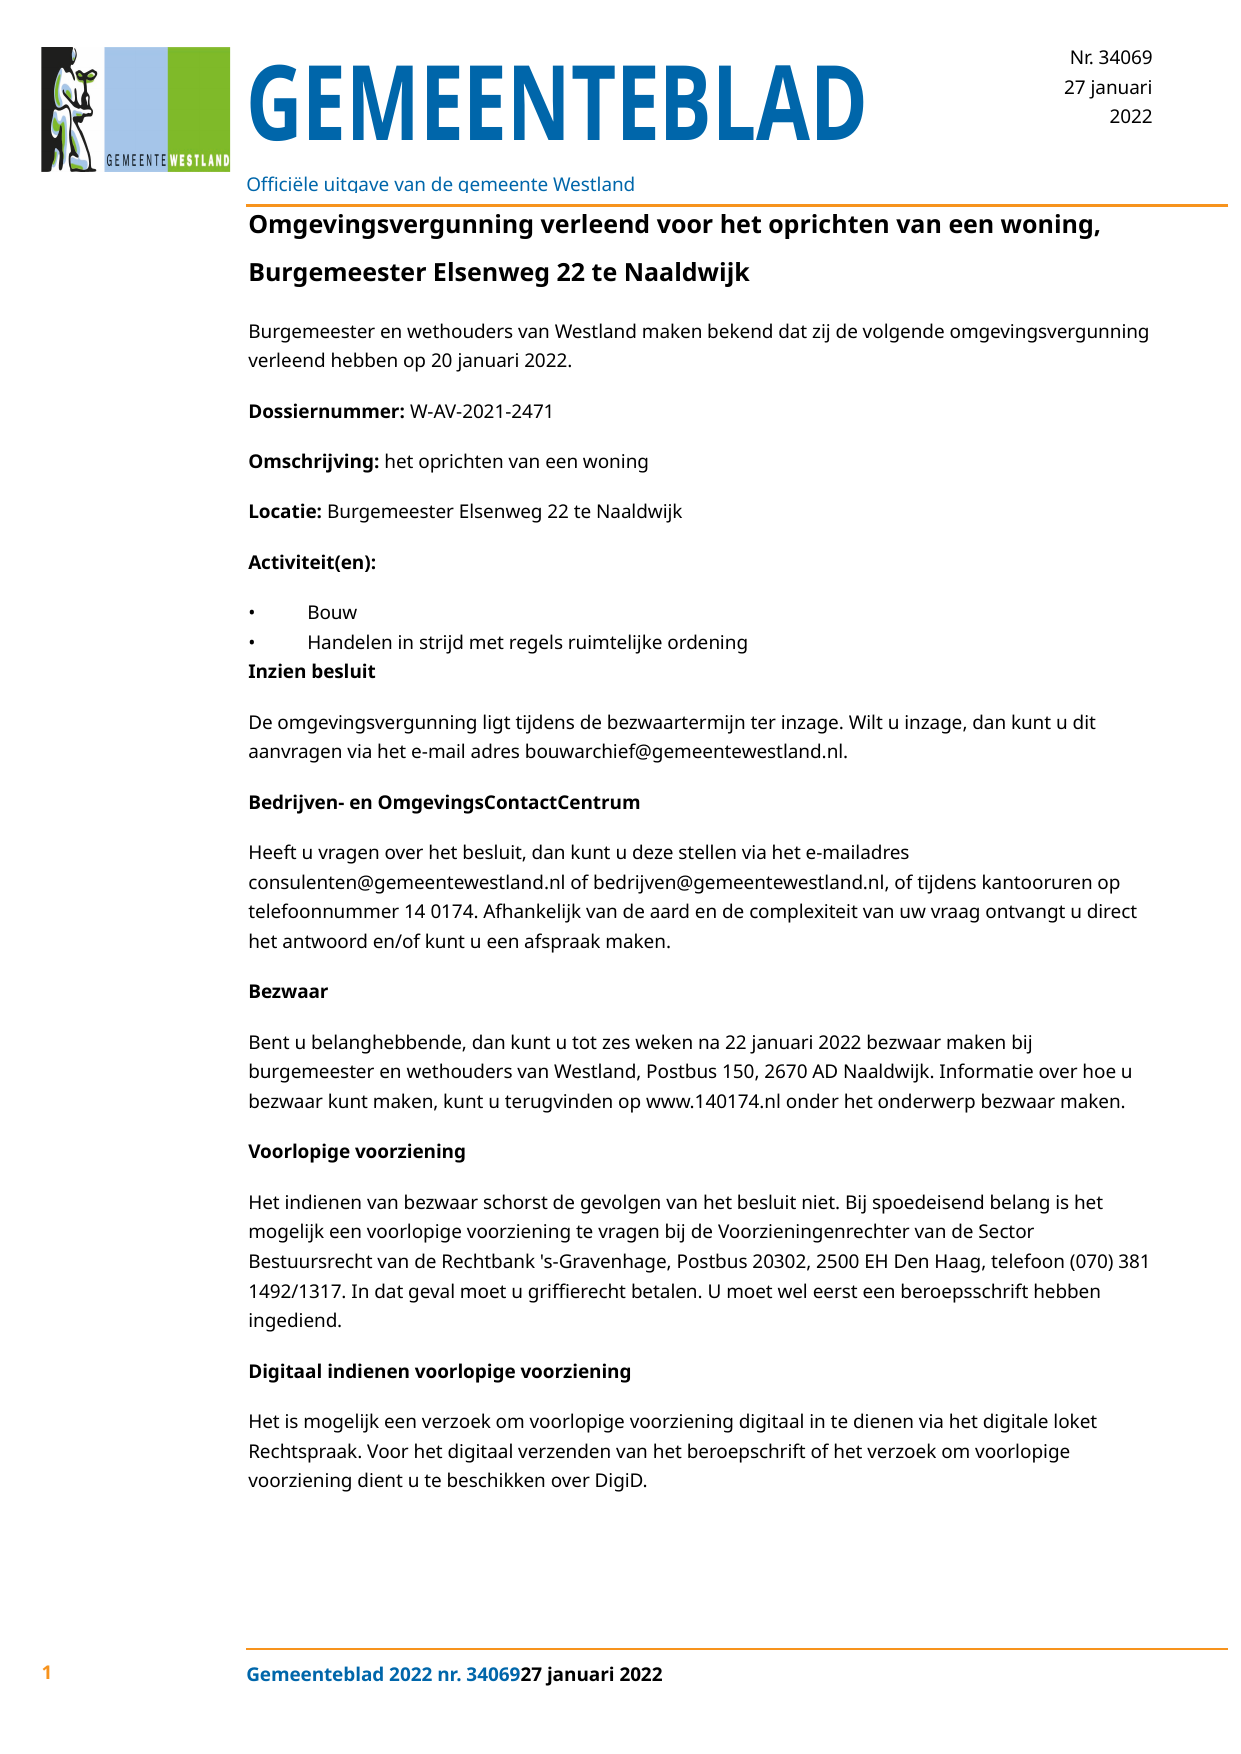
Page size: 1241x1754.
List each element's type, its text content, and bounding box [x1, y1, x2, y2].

text Digitaal indienen voorlopige voorziening [248, 1358, 1152, 1384]
text Locatie: Burgemeester Elsenweg 22 te Naaldwijk [248, 499, 1152, 524]
text Bezwaar [248, 979, 1152, 1004]
text Activiteit(en): [248, 549, 1152, 575]
text Het is mogelijk een verzoek om voorlopige voorziening digitaal in te dienen via het digitale loket Rechtspraak. Voor het digitaal verzenden van het beroepschrift of het verzoek om voorlopige voorziening dient u te beschikken over DigiD. [248, 1408, 1152, 1493]
list Handelen in strijd met regels ruimtelijke ordening [248, 629, 1152, 655]
text Bedrijven- en OmgevingsContactCentrum [248, 789, 1152, 815]
text Heeft u vragen over het besluit, dan kunt u deze stellen via het e-mailadres consulenten@gemeentewestland.nl of bedrijven@gemeentewestland.nl, of tijdens kantooruren op telefoonnummer 14 0174. Afhankelijk van de aard en de complexiteit van uw vraag ontvangt u direct het antwoord en/of kunt u een afspraak maken. [248, 839, 1152, 954]
text Dossiernummer: W-AV-2021-2471 [248, 398, 1152, 424]
text Omschrijving: het oprichten van een woning [248, 448, 1152, 474]
text Voorlopige voorziening [248, 1139, 1152, 1164]
text Het indienen van bezwaar schorst de gevolgen van het besluit niet. Bij spoedeisend belang is het mogelijk een voorlopige voorziening te vragen bij de Voorzieningenrechter van de Sector Bestuursrecht van de Rechtbank 's-Gravenhage, Postbus 20302, 2500 EH Den Haag, telefoon (070) 381 1492/1317. In dat geval moet u griffierecht betalen. U moet wel eerst een beroepsschrift hebben ingediend. [248, 1189, 1152, 1333]
text Inzien besluit [248, 659, 1152, 684]
picture [41, 47, 231, 172]
text De omgevingsvergunning ligt tijdens de bezwaartermijn ter inzage. Wilt u inzage, dan kunt u dit aanvragen via het e-mail adres bouwarchief@gemeentewestland.nl. [248, 709, 1152, 764]
list Bouw [248, 599, 1152, 625]
text Omgevingsvergunning verleend voor het oprichten van een woning, Burgemeester Elsenweg 22 te Naaldwijk [248, 207, 1152, 288]
text Bent u belanghebbende, dan kunt u tot zes weken na 22 januari 2022 bezwaar maken bij burgemeester en wethouders van Westland, Postbus 150, 2670 AD Naaldwijk. Informatie over hoe u bezwaar kunt maken, kunt u terugvinden op www.140174.nl onder het onderwerp bezwaar maken. [248, 1029, 1152, 1114]
text Burgemeester en wethouders van Westland maken bekend dat zij de volgende omgevingsvergunning verleend hebben op 20 januari 2022. [248, 318, 1152, 373]
